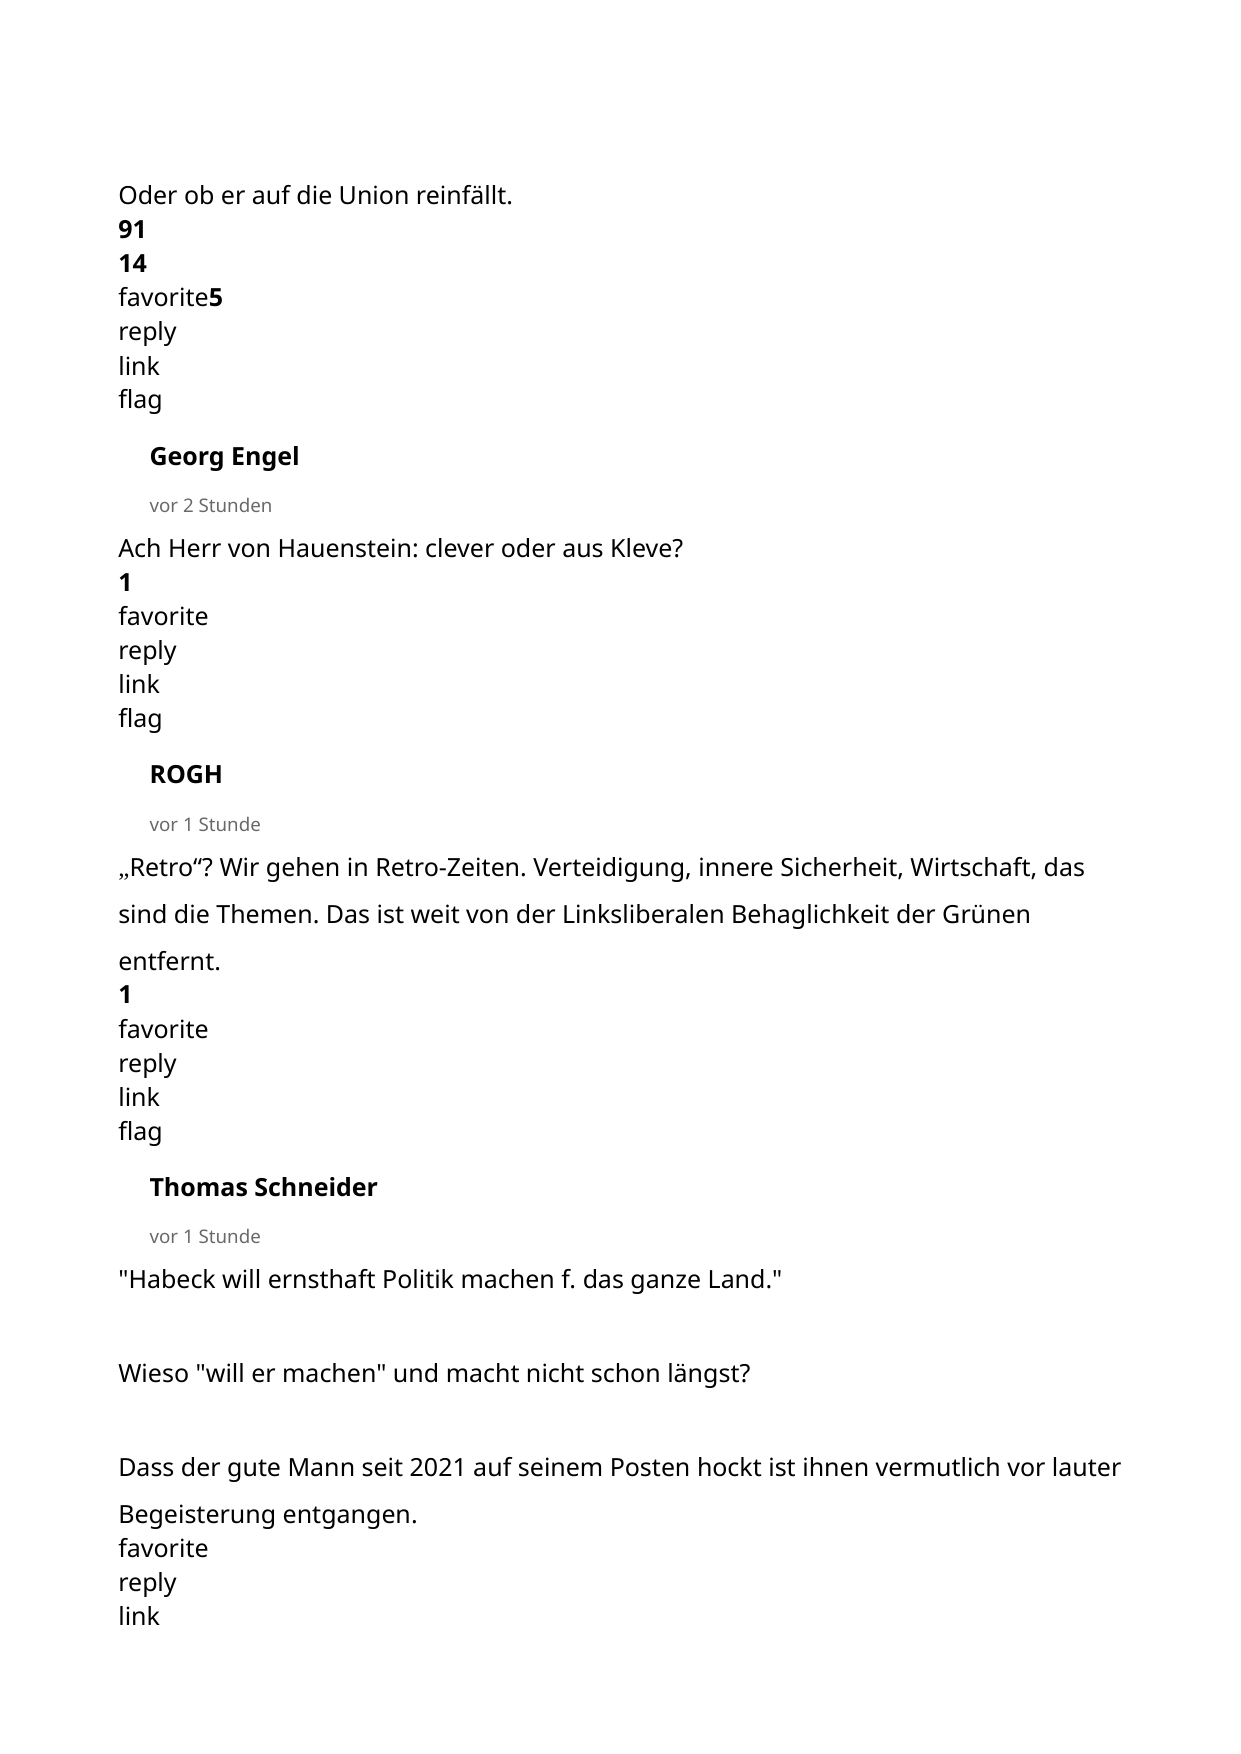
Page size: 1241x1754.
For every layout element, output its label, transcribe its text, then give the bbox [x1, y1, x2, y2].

text 1 [118, 977, 1122, 1011]
text link [118, 1598, 1122, 1632]
text 14 [118, 246, 1122, 280]
text Ach Herr von Hauenstein: clever oder aus Kleve? [118, 518, 1122, 565]
text vor 1 Stunde [149, 1219, 1122, 1249]
text 1 [118, 565, 1122, 599]
text favorite [118, 1011, 1122, 1045]
text 91 [118, 212, 1122, 246]
text favorite5 [118, 280, 1122, 314]
text favorite [118, 599, 1122, 633]
text reply [118, 1045, 1122, 1079]
text flag [118, 1113, 1122, 1147]
text vor 2 Stunden [149, 488, 1122, 518]
text Thomas Schneider [149, 1163, 1114, 1204]
text favorite [118, 1530, 1122, 1564]
text link [118, 1079, 1122, 1113]
text ROGH [149, 751, 1114, 791]
text Oder ob er auf die Union reinfällt. [118, 118, 1122, 212]
text link [118, 348, 1122, 382]
text Georg Engel [149, 432, 1114, 472]
text "Habeck will ernsthaft Politik machen f. das ganze Land." Wieso "will er machen" und macht nicht schon längst? Dass der gute Mann seit 2021 auf seinem Posten hockt ist ihnen vermutlich vor lauter Begeisterung entgangen. [118, 1249, 1122, 1530]
text link [118, 667, 1122, 701]
text reply [118, 1564, 1122, 1598]
text flag [118, 382, 1122, 416]
text reply [118, 314, 1122, 348]
text „Retro“? Wir gehen in Retro-Zeiten. Verteidigung, innere Sicherheit, Wirtschaft, das sind die Themen. Das ist weit von der Linksliberalen Behaglichkeit der Grünen entfernt. [118, 837, 1122, 977]
text reply [118, 633, 1122, 667]
text vor 1 Stunde [149, 807, 1122, 837]
text flag [118, 701, 1122, 735]
